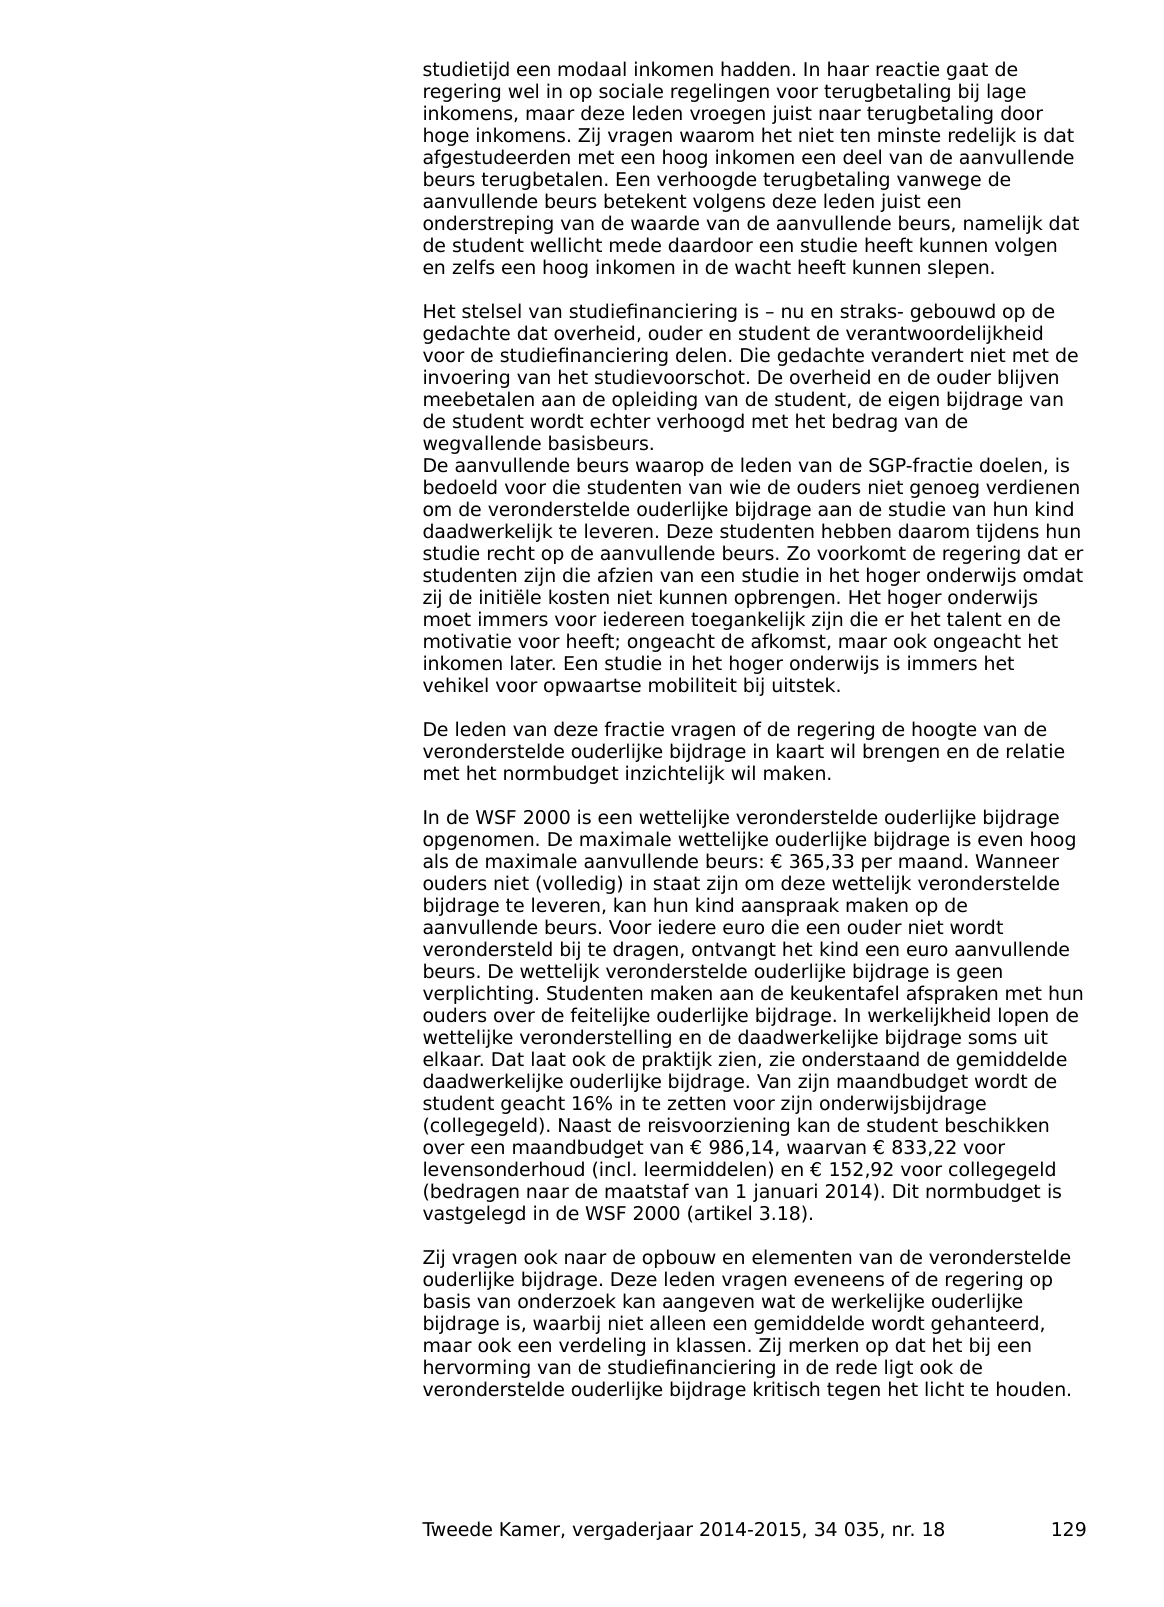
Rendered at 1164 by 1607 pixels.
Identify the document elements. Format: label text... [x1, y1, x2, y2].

text studietijd een modaal inkomen hadden. In haar reactie gaat de regering wel in op sociale regelingen voor terugbetaling bij lage inkomens, maar deze leden vroegen juist naar terugbetaling door hoge inkomens. Zij vragen waarom het niet ten minste redelijk is dat afgestudeerden met een hoog inkomen een deel van de aanvullende beurs terugbetalen. Een verhoogde terugbetaling vanwege de aanvullende beurs betekent volgens deze leden juist een onderstreping van de waarde van de aanvullende beurs, namelijk dat de student wellicht mede daardoor een studie heeft kunnen volgen en zelfs een hoog inkomen in de wacht heeft kunnen slepen. [422, 59, 1087, 279]
text Zij vragen ook naar de opbouw en elementen van de veronderstelde ouderlijke bijdrage. Deze leden vragen eveneens of de regering op basis van onderzoek kan aangeven wat de werkelijke ouderlijke bijdrage is, waarbij niet alleen een gemiddelde wordt gehanteerd, maar ook een verdeling in klassen. Zij merken op dat het bij een hervorming van de studiefinanciering in de rede ligt ook de veronderstelde ouderlijke bijdrage kritisch tegen het licht te houden. [422, 1247, 1087, 1401]
text De leden van deze fractie vragen of de regering de hoogte van de veronderstelde ouderlijke bijdrage in kaart wil brengen en de relatie met het normbudget inzichtelijk wil maken. [422, 719, 1087, 785]
text Het stelsel van studiefinanciering is – nu en straks- gebouwd op de gedachte dat overheid, ouder en student de verantwoordelijkheid voor de studiefinanciering delen. Die gedachte verandert niet met de invoering van het studievoorschot. De overheid en de ouder blijven meebetalen aan de opleiding van de student, de eigen bijdrage van de student wordt echter verhoogd met het bedrag van de wegvallende basisbeurs. [422, 301, 1087, 455]
text In de WSF 2000 is een wettelijke veronderstelde ouderlijke bijdrage opgenomen. De maximale wettelijke ouderlijke bijdrage is even hoog als de maximale aanvullende beurs: € 365,33 per maand. Wanneer ouders niet (volledig) in staat zijn om deze wettelijk veronderstelde bijdrage te leveren, kan hun kind aanspraak maken op de aanvullende beurs. Voor iedere euro die een ouder niet wordt verondersteld bij te dragen, ontvangt het kind een euro aanvullende beurs. De wettelijk veronderstelde ouderlijke bijdrage is geen verplichting. Studenten maken aan de keukentafel afspraken met hun ouders over de feitelijke ouderlijke bijdrage. In werkelijkheid lopen de wettelijke veronderstelling en de daadwerkelijke bijdrage soms uit elkaar. Dat laat ook de praktijk zien, zie onderstaand de gemiddelde daadwerkelijke ouderlijke bijdrage. Van zijn maandbudget wordt de student geacht 16% in te zetten voor zijn onderwijsbijdrage (collegegeld). Naast de reisvoorziening kan de student beschikken over een maandbudget van € 986,14, waarvan € 833,22 voor levensonderhoud (incl. leermiddelen) en € 152,92 voor collegegeld (bedragen naar de maatstaf van 1 januari 2014). Dit normbudget is vastgelegd in de WSF 2000 (artikel 3.18). [422, 807, 1087, 1224]
text De aanvullende beurs waarop de leden van de SGP-fractie doelen, is bedoeld voor die studenten van wie de ouders niet genoeg verdienen om de veronderstelde ouderlijke bijdrage aan de studie van hun kind daadwerkelijk te leveren. Deze studenten hebben daarom tijdens hun studie recht op de aanvullende beurs. Zo voorkomt de regering dat er studenten zijn die afzien van een studie in het hoger onderwijs omdat zij de initiële kosten niet kunnen opbrengen. Het hoger onderwijs moet immers voor iedereen toegankelijk zijn die er het talent en de motivatie voor heeft; ongeacht de afkomst, maar ook ongeacht het inkomen later. Een studie in het hoger onderwijs is immers het vehikel voor opwaartse mobiliteit bij uitstek. [422, 455, 1087, 697]
